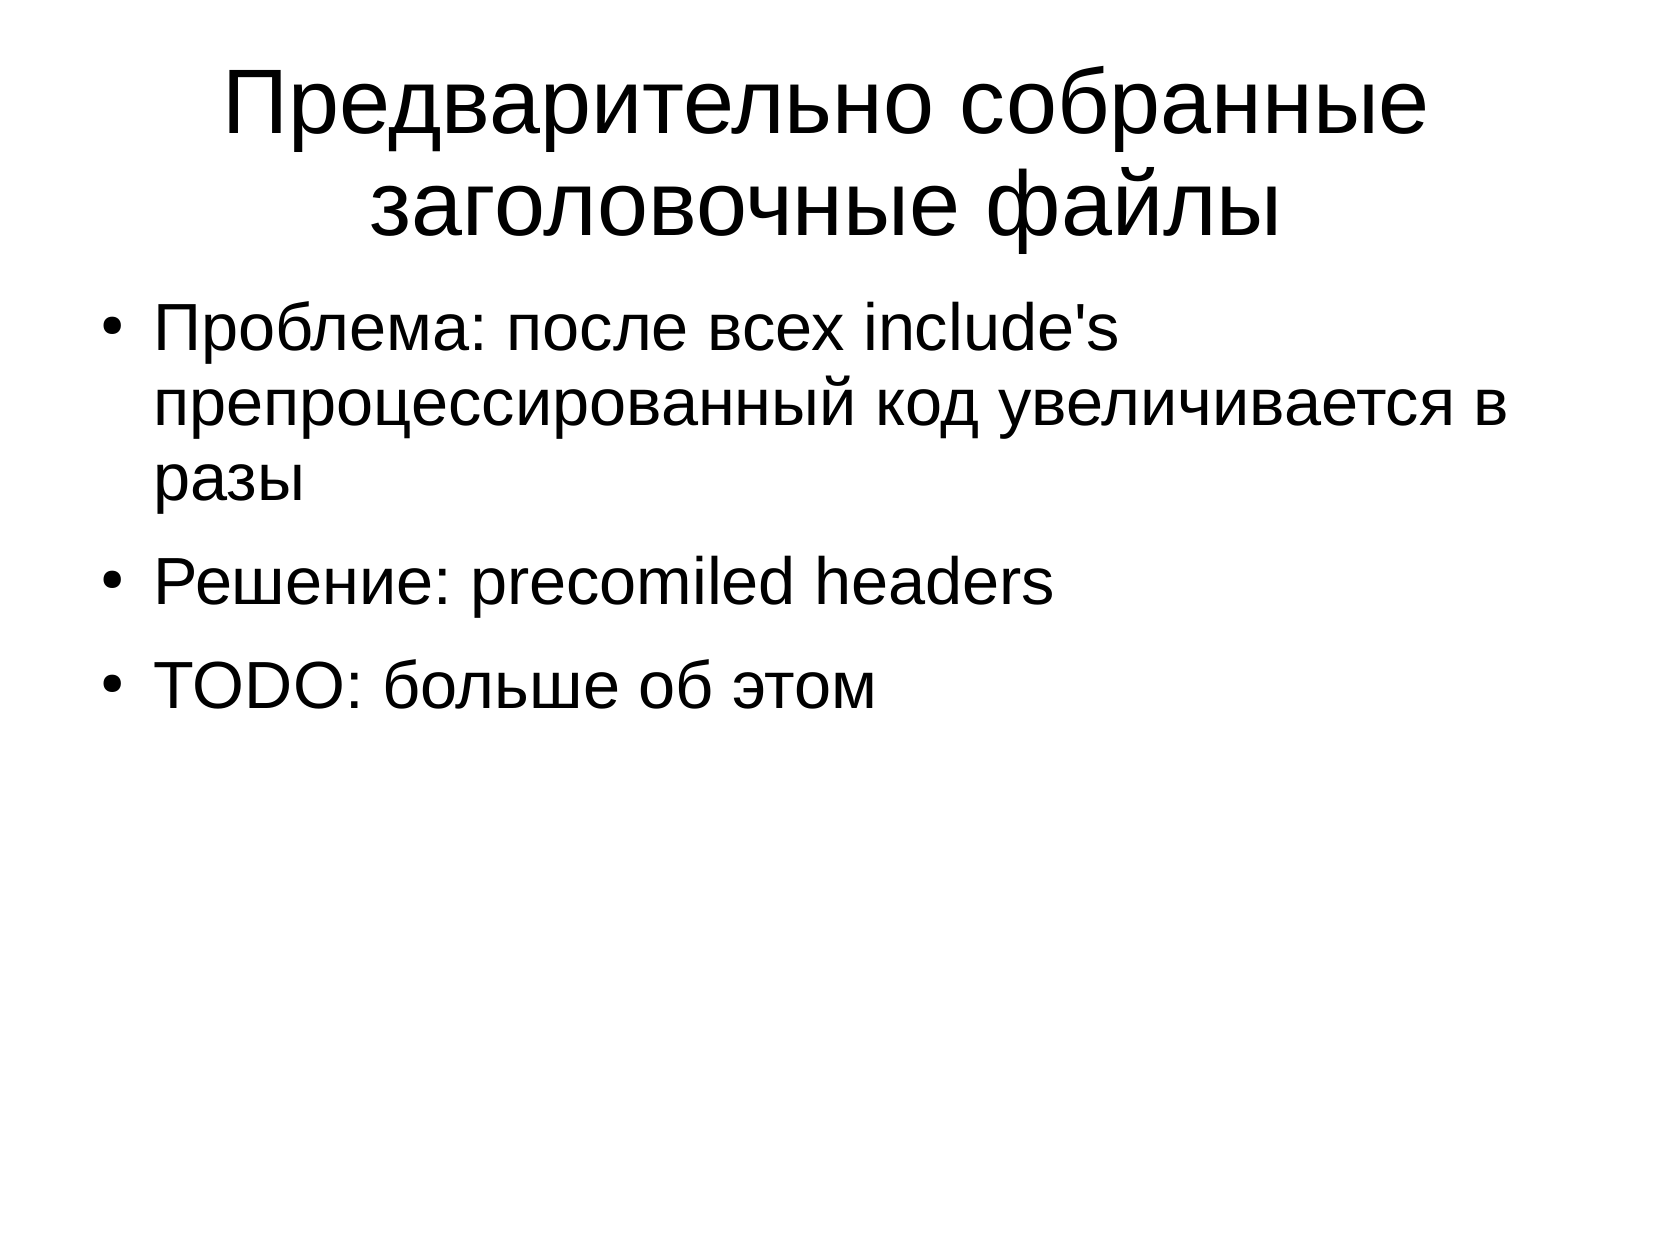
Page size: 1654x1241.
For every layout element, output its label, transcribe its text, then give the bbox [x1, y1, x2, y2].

list Проблема: после всех include's препроцессированный код увеличивается в разы Решение: precomiled headers TODO: больше об этом [82, 290, 1571, 1171]
title Предварительно собранные заголовочные файлы [82, 49, 1571, 257]
